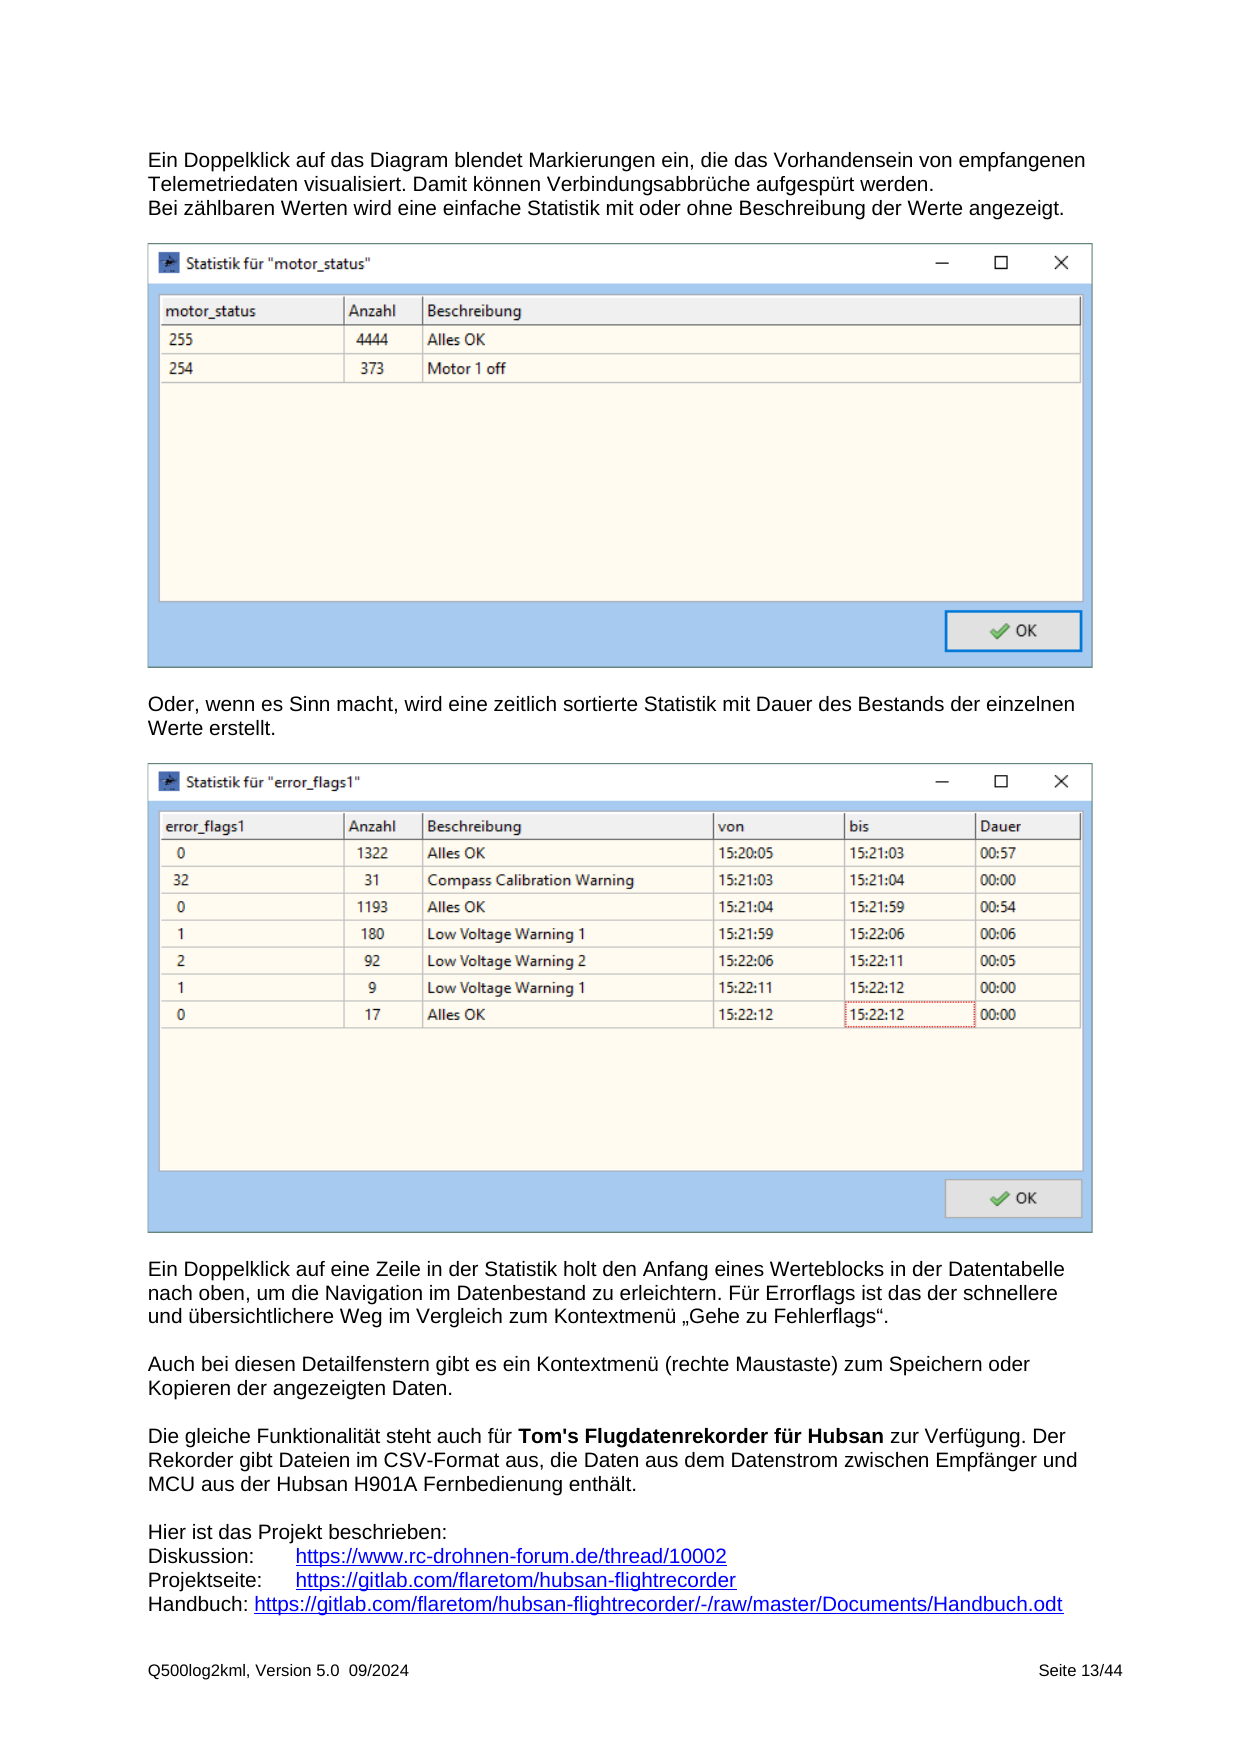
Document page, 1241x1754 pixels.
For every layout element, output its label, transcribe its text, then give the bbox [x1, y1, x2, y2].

text Bei zählbaren Werten wird eine einfache Statistik mit oder ohne Beschreibung der Werte angezeigt. [148, 196, 1093, 219]
text Die gleiche Funktionalität steht auch für Tom's Flugdatenrekorder für Hubsan zur Verfügung. Der Rekorder gibt Dateien im CSV-Format aus, die Daten aus dem Datenstrom zwischen Empfänger und MCU aus der Hubsan H901A Fernbedienung enthält. [148, 1424, 1093, 1496]
text Diskussion: https://www.rc-drohnen-forum.de/thread/10002 [148, 1544, 1093, 1568]
text Ein Doppelklick auf das Diagram blendet Markierungen ein, die das Vorhandensein von empfangenen Telemetriedaten visualisiert. Damit können Verbindungsabbrüche aufgespürt werden. [148, 148, 1093, 196]
text Oder, wenn es Sinn macht, wird eine zeitlich sortierte Statistik mit Dauer des Bestands der einzelnen Werte erstellt. [148, 691, 1093, 739]
text Ein Doppelklick auf eine Zeile in der Statistik holt den Anfang eines Werteblocks in der Datentabelle nach oben, um die Navigation im Datenbestand zu erleichtern. Für Errorflags ist das der schnellere und übersichtlichere Weg im Vergleich zum Kontextmenü „Gehe zu Fehlerflags“. [148, 1256, 1093, 1328]
text Auch bei diesen Detailfenstern gibt es ein Kontextmenü (rechte Maustaste) zum Speichern oder Kopieren der angezeigten Daten. [148, 1352, 1093, 1400]
text Projektseite: https://gitlab.com/flaretom/hubsan-flightrecorder [148, 1568, 1093, 1592]
picture [147, 243, 1093, 668]
text Hier ist das Projekt beschrieben: [148, 1520, 1093, 1544]
text Handbuch: https://gitlab.com/flaretom/hubsan-flightrecorder/-/raw/master/Documents/Handbuch.odt [148, 1592, 1093, 1616]
picture [147, 763, 1093, 1233]
